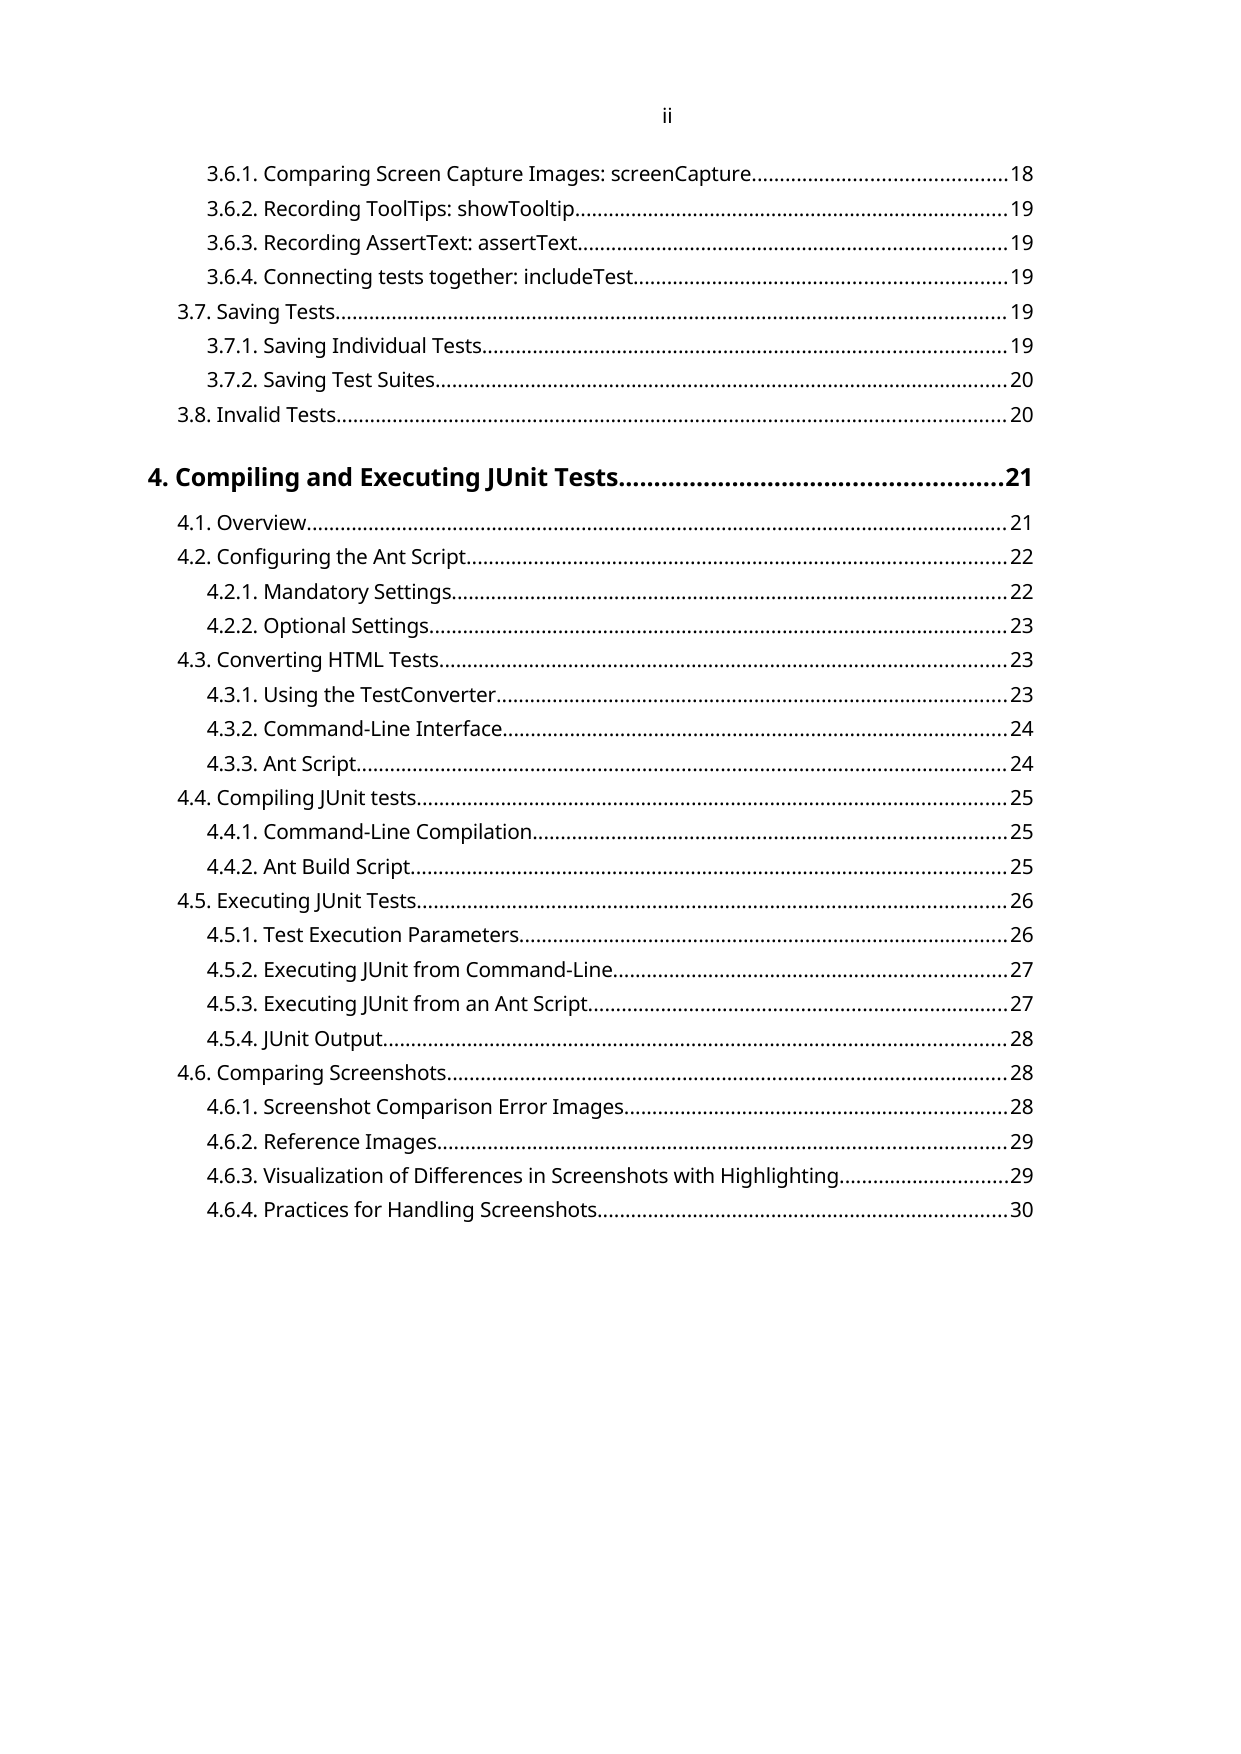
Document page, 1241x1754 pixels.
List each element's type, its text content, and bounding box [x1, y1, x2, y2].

text 4.3.2. Command-Line Interface 24 [207, 714, 1033, 743]
text 4.3.1. Using the TestConverter 23 [207, 680, 1033, 708]
text 4.5.1. Test Execution Parameters 26 [207, 921, 1033, 949]
text 4.6.1. Screenshot Comparison Error Images 28 [207, 1092, 1033, 1121]
text 4.3. Converting HTML Tests 23 [177, 646, 1033, 674]
text 4.6.4. Practices for Handling Screenshots 30 [207, 1196, 1033, 1224]
text 4.6.2. Reference Images 29 [207, 1127, 1033, 1155]
text 4.5.3. Executing JUnit from an Ant Script 27 [207, 989, 1033, 1018]
text 4.4. Compiling JUnit tests 25 [177, 783, 1033, 811]
text 3.7. Saving Tests 19 [177, 297, 1033, 325]
text 4. Compiling and Executing JUnit Tests 21 [148, 459, 1033, 493]
text 3.7.1. Saving Individual Tests 19 [207, 331, 1033, 360]
text 4.6.3. Visualization of Differences in Screenshots with Highlighting 29 [207, 1161, 1033, 1189]
text 4.1. Overview 21 [177, 508, 1033, 536]
text 4.2.2. Optional Settings 23 [207, 611, 1033, 639]
text 3.6.1. Comparing Screen Capture Images: screenCapture 18 [207, 159, 1033, 188]
text 4.4.2. Ant Build Script 25 [207, 852, 1033, 880]
text 4.2. Configuring the Ant Script 22 [177, 542, 1033, 571]
text 3.8. Invalid Tests 20 [177, 400, 1033, 428]
text 3.6.4. Connecting tests together: includeTest 19 [207, 262, 1033, 291]
text 3.6.3. Recording AssertText: assertText 19 [207, 228, 1033, 257]
text 4.6. Comparing Screenshots 28 [177, 1058, 1033, 1086]
text 4.3.3. Ant Script 24 [207, 749, 1033, 777]
text 4.4.1. Command-Line Compilation 25 [207, 817, 1033, 846]
text 4.5.2. Executing JUnit from Command-Line 27 [207, 955, 1033, 983]
text 4.2.1. Mandatory Settings 22 [207, 577, 1033, 605]
text 3.6.2. Recording ToolTips: showTooltip 19 [207, 194, 1033, 222]
text 4.5. Executing JUnit Tests 26 [177, 886, 1033, 914]
text 3.7.2. Saving Test Suites 20 [207, 366, 1033, 394]
text 4.5.4. JUnit Output 28 [207, 1024, 1033, 1052]
